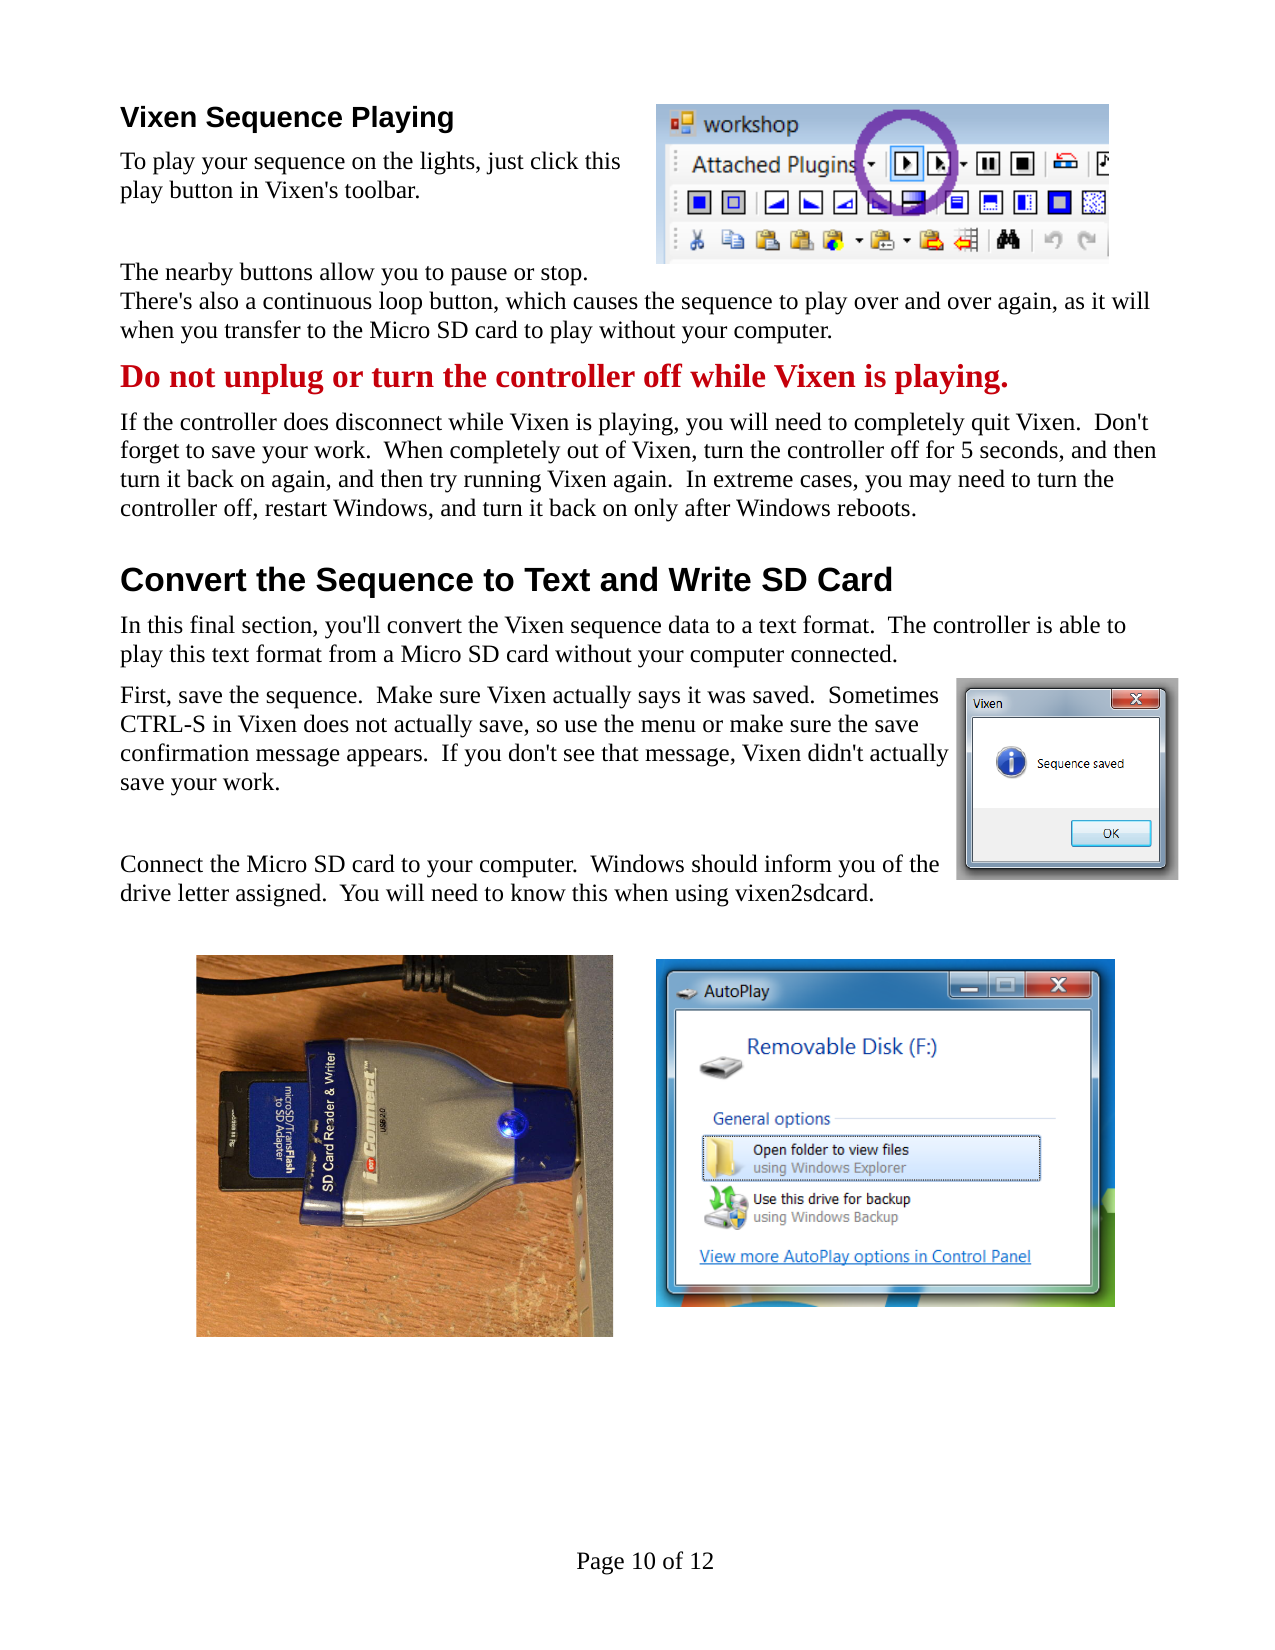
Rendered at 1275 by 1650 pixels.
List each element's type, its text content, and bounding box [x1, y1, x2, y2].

subtitle Vixen Sequence Playing [120, 100, 1170, 133]
picture [656, 959, 1115, 1307]
text If the controller does disconnect while Vixen is playing, you will need to completely quit Vixen. Don't forget to save your work. When completely out of Vixen, turn the controller off for 5 seconds, and then turn it back on again, and then try running Vixen again. In extreme cases, you may need to turn the controller off, restart Windows, and turn it back on only after Windows reboots. [120, 407, 1170, 522]
text First, save the sequence. Make sure Vixen actually says it was saved. Sometimes CTRL-S in Vixen does not actually save, so use the menu or make sure the save confirmation message appears. If you don't see that message, Vixen didn't actually save your work. [120, 681, 956, 796]
text In this final section, you'll convert the Vixen sequence data to a text format. The controller is able to play this text format from a Micro SD card without your computer connected. [120, 611, 1170, 668]
text The nearby buttons allow you to pause or stop. There's also a continuous loop button, which causes the sequence to play over and over again, as it will when you transfer to the Micro SD card to play without your computer. [120, 257, 1170, 343]
text [1109, 146, 1170, 203]
subtitle Convert the Sequence to Text and Write SD Card [120, 559, 1170, 598]
picture [956, 678, 1179, 880]
picture [196, 955, 614, 1337]
text Connect the Micro SD card to your computer. Windows should inform you of the drive letter assigned. You will need to know this when using vixen2sdcard. [120, 849, 1170, 907]
text Do not unplug or turn the controller off while Vixen is playing. [120, 356, 1170, 394]
picture [656, 104, 1109, 264]
text To play your sequence on the lights, just click this play button in Vixen's toolbar. [120, 146, 656, 203]
